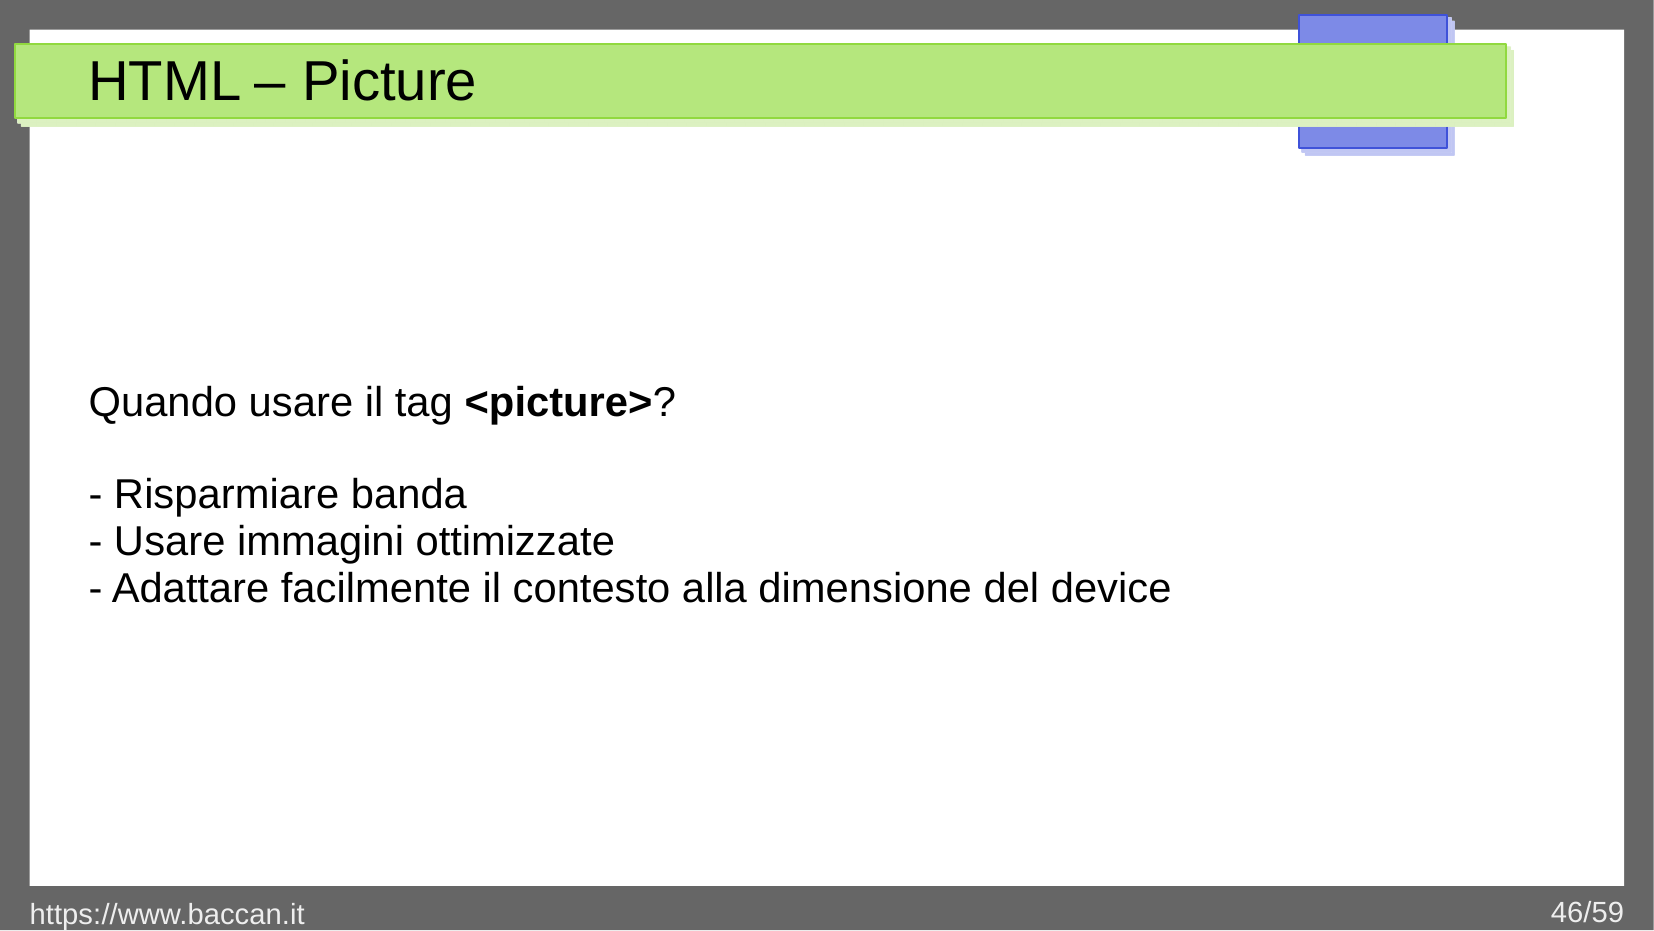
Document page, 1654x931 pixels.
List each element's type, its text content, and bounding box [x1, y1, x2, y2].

text_box Quando usare il tag <picture>? - Risparmiare banda - Usare immagini ottimizzate - Adattare facilmente il contesto alla dimensione del device [88, 169, 1565, 820]
title HTML – Picture [88, 44, 1506, 119]
